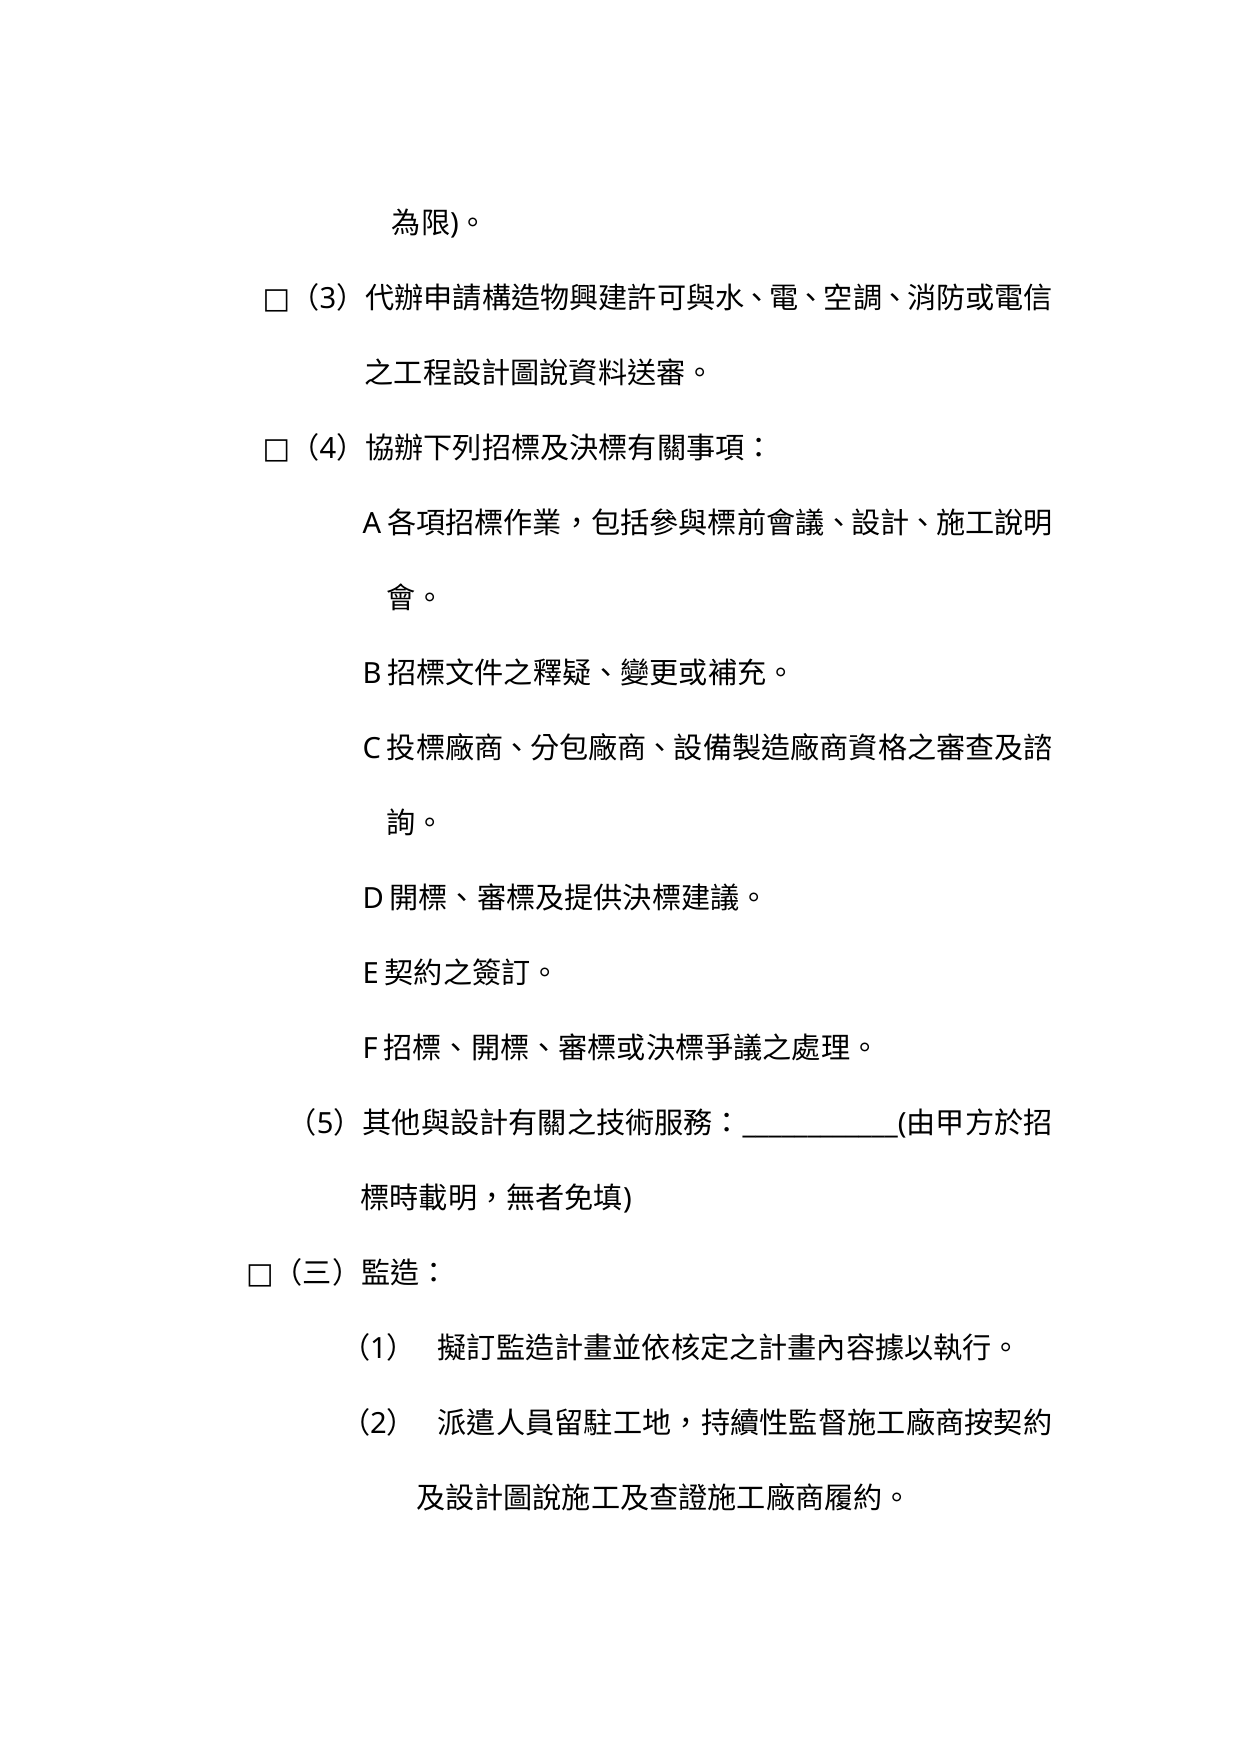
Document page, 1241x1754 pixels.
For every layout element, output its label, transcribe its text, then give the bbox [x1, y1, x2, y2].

text □（3）代辦申請構造物興建許可與水、電、空調、消防或電信之工程設計圖說資料送審。 [262, 258, 1053, 408]
text 為限)。 [362, 183, 1053, 258]
text □（4）協辦下列招標及決標有關事項： [262, 408, 1053, 483]
text C投標廠商、分包廠商、設備製造廠商資格之審查及諮詢。 [362, 708, 1053, 858]
text E契約之簽訂。 [362, 933, 1053, 1008]
list 擬訂監造計畫並依核定之計畫內容據以執行。 [341, 1308, 1053, 1383]
text □（三）監造： [187, 1233, 1053, 1308]
list 派遣人員留駐工地，持續性監督施工廠商按契約及設計圖說施工及查證施工廠商履約。 [341, 1383, 1053, 1533]
text D開標、審標及提供決標建議。 [362, 858, 1053, 933]
text （5）其他與設計有關之技術服務：____________(由甲方於招標時載明，無者免填) [287, 1083, 1053, 1233]
text B招標文件之釋疑、變更或補充。 [362, 633, 1053, 708]
text F招標、開標、審標或決標爭議之處理。 [362, 1008, 1053, 1083]
text A各項招標作業，包括參與標前會議、設計、施工說明會。 [362, 483, 1053, 633]
